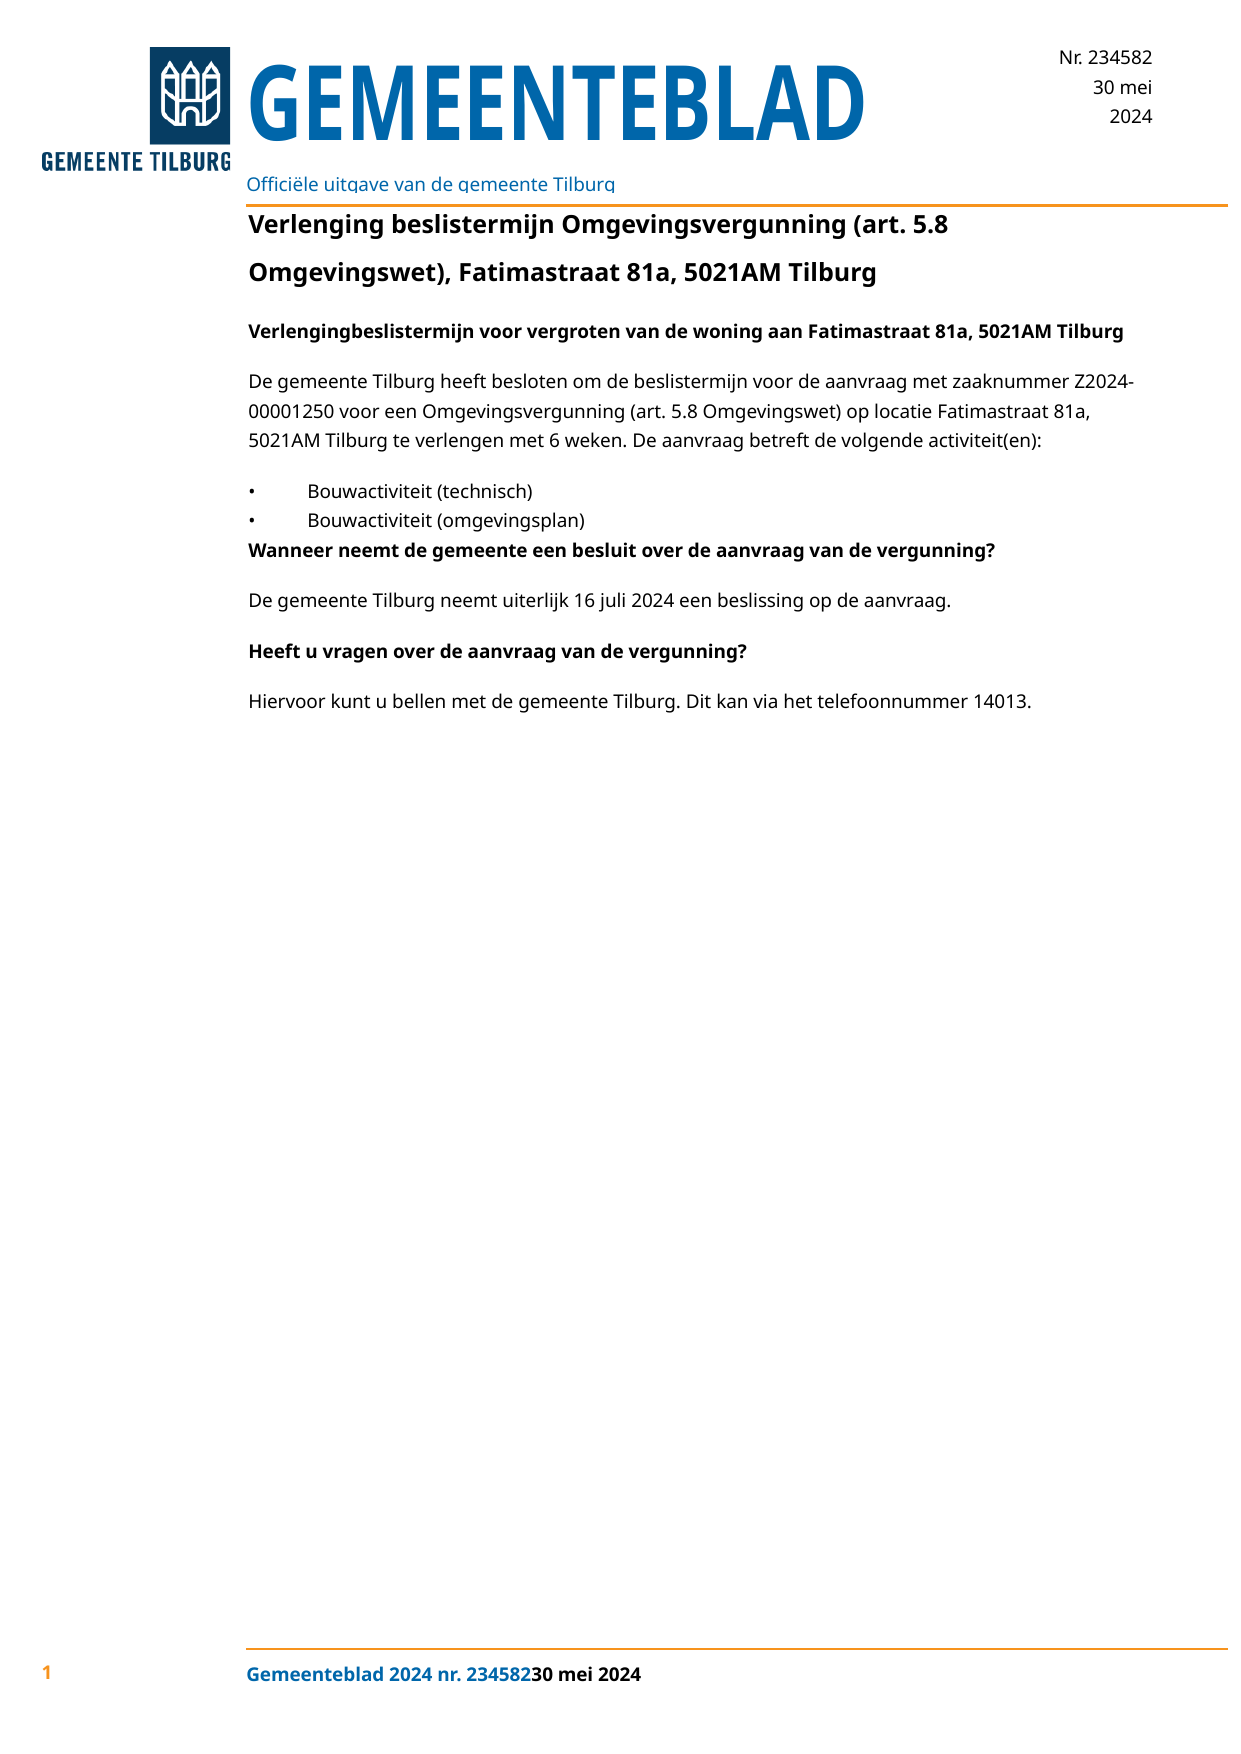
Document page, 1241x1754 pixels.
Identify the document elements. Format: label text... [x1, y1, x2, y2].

list Bouwactiviteit (technisch) [248, 478, 1152, 504]
text Wanneer neemt de gemeente een besluit over de aanvraag van de vergunning? [248, 537, 1152, 563]
text Verlengingbeslistermijn voor vergroten van de woning aan Fatimastraat 81a, 5021AM Tilburg [248, 318, 1152, 344]
text De gemeente Tilburg heeft besloten om de beslistermijn voor de aanvraag met zaaknummer Z2024-00001250 voor een Omgevingsvergunning (art. 5.8 Omgevingswet) op locatie Fatimastraat 81a, 5021AM Tilburg te verlengen met 6 weken. De aanvraag betreft de volgende activiteit(en): [248, 368, 1152, 453]
text Hiervoor kunt u bellen met de gemeente Tilburg. Dit kan via het telefoonnummer 14013. [248, 688, 1152, 714]
list Bouwactiviteit (omgevingsplan) [248, 507, 1152, 533]
text De gemeente Tilburg neemt uiterlijk 16 juli 2024 een beslissing op de aanvraag. [248, 587, 1152, 613]
text Verlenging beslistermijn Omgevingsvergunning (art. 5.8 Omgevingswet), Fatimastraat 81a, 5021AM Tilburg [248, 207, 1152, 288]
picture [41, 47, 231, 172]
text Heeft u vragen over de aanvraag van de vergunning? [248, 638, 1152, 664]
